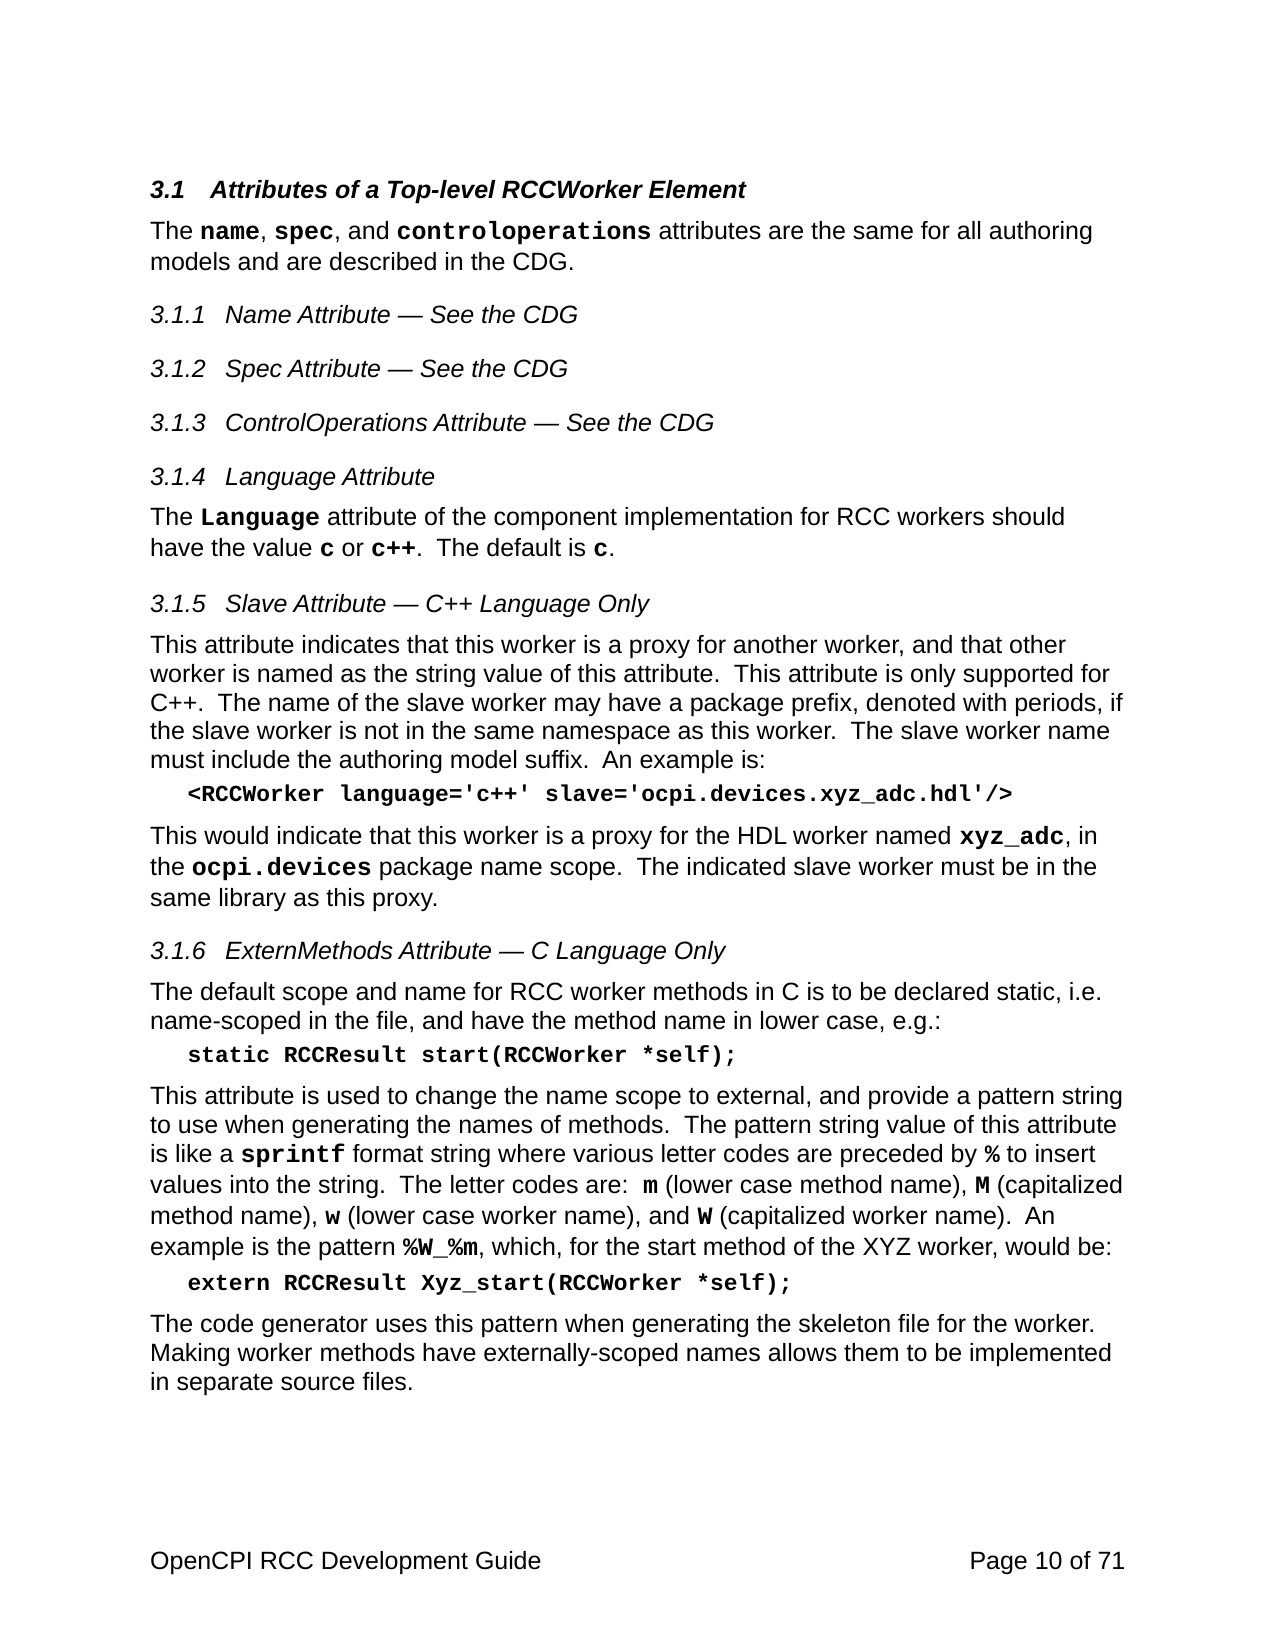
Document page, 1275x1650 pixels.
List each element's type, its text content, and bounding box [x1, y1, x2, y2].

text The Language attribute of the component implementation for RCC workers should have the value c or c++. The default is c. [150, 502, 1125, 564]
subtitle Name Attribute — See the CDG [150, 300, 1125, 329]
text static RCCResult start(RCCWorker *self); [187, 1043, 1125, 1069]
text extern RCCResult Xyz_start(RCCWorker *self); [187, 1272, 1125, 1297]
text This would indicate that this worker is a proxy for the HDL worker named xyz_adc, in the ocpi.devices package name scope. The indicated slave worker must be in the same library as this proxy. [150, 821, 1125, 911]
subtitle Attributes of a Top-level RCCWorker Element [150, 175, 1125, 204]
text The name, spec, and controloperations attributes are the same for all authoring models and are described in the CDG. [150, 216, 1125, 275]
subtitle ControlOperations Attribute — See the CDG [150, 408, 1125, 437]
subtitle Spec Attribute — See the CDG [150, 354, 1125, 383]
text The code generator uses this pattern when generating the skeleton file for the worker. Making worker methods have externally-scoped names allows them to be implemented in separate source files. [150, 1309, 1125, 1396]
text The default scope and name for RCC worker methods in C is to be declared static, i.e. name-scoped in the file, and have the method name in lower case, e.g.: [150, 977, 1125, 1034]
text This attribute indicates that this worker is a proxy for another worker, and that other worker is named as the string value of this attribute. This attribute is only supported for C++. The name of the slave worker may have a package prefix, denoted with periods, if the slave worker is not in the same namespace as this worker. The slave worker name must include the authoring model suffix. An example is: [150, 630, 1125, 774]
text This attribute is used to change the name scope to external, and provide a pattern string to use when generating the names of methods. The pattern string value of this attribute is like a sprintf format string where various letter codes are preceded by % to insert values into the string. The letter codes are: m (lower case method name), M (capitalized method name), w (lower case worker name), and W (capitalized worker name). An example is the pattern %W_%m, which, for the start method of the XYZ worker, would be: [150, 1081, 1125, 1263]
subtitle Language Attribute [150, 462, 1125, 490]
subtitle ExternMethods Attribute — C Language Only [150, 936, 1125, 965]
text <RCCWorker language='c++' slave='ocpi.devices.xyz_adc.hdl'/> [187, 783, 1125, 809]
subtitle Slave Attribute — C++ Language Only [150, 589, 1125, 618]
